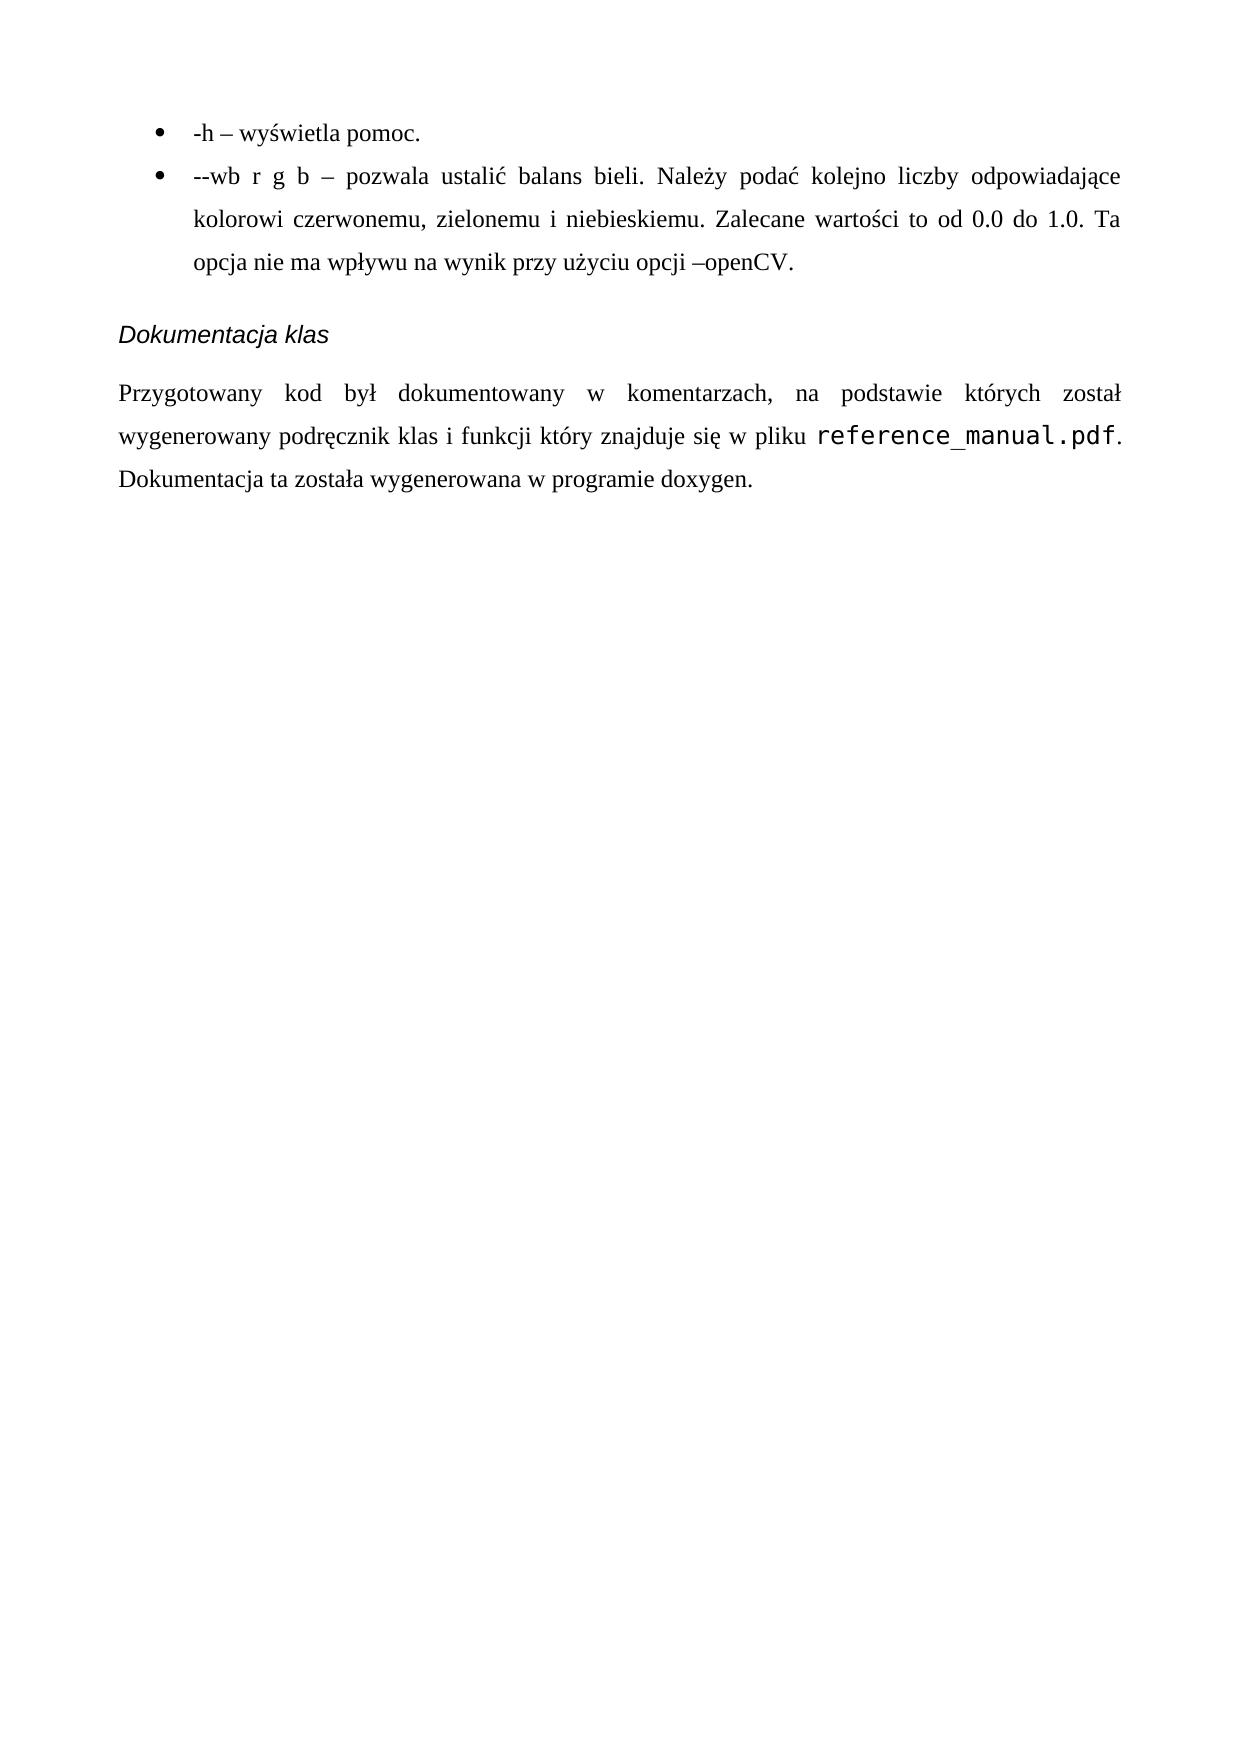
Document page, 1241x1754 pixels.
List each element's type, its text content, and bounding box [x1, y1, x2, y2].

subtitle Dokumentacja klas [118, 320, 1122, 349]
list --wb r g b – pozwala ustalić balans bieli. Należy podać kolejno liczby odpowiadające kolorowi czerwonemu, zielonemu i niebieskiemu. Zalecane wartości to od 0.0 do 1.0. Ta opcja nie ma wpływu na wynik przy użyciu opcji –openCV. [156, 161, 1122, 276]
text Przygotowany kod był dokumentowany w komentarzach, na podstawie których został wygenerowany podręcznik klas i funkcji który znajduje się w pliku reference_manual.pdf. Dokumentacja ta została wygenerowana w programie doxygen. [118, 378, 1122, 493]
list -h – wyświetla pomoc. [156, 118, 1122, 147]
